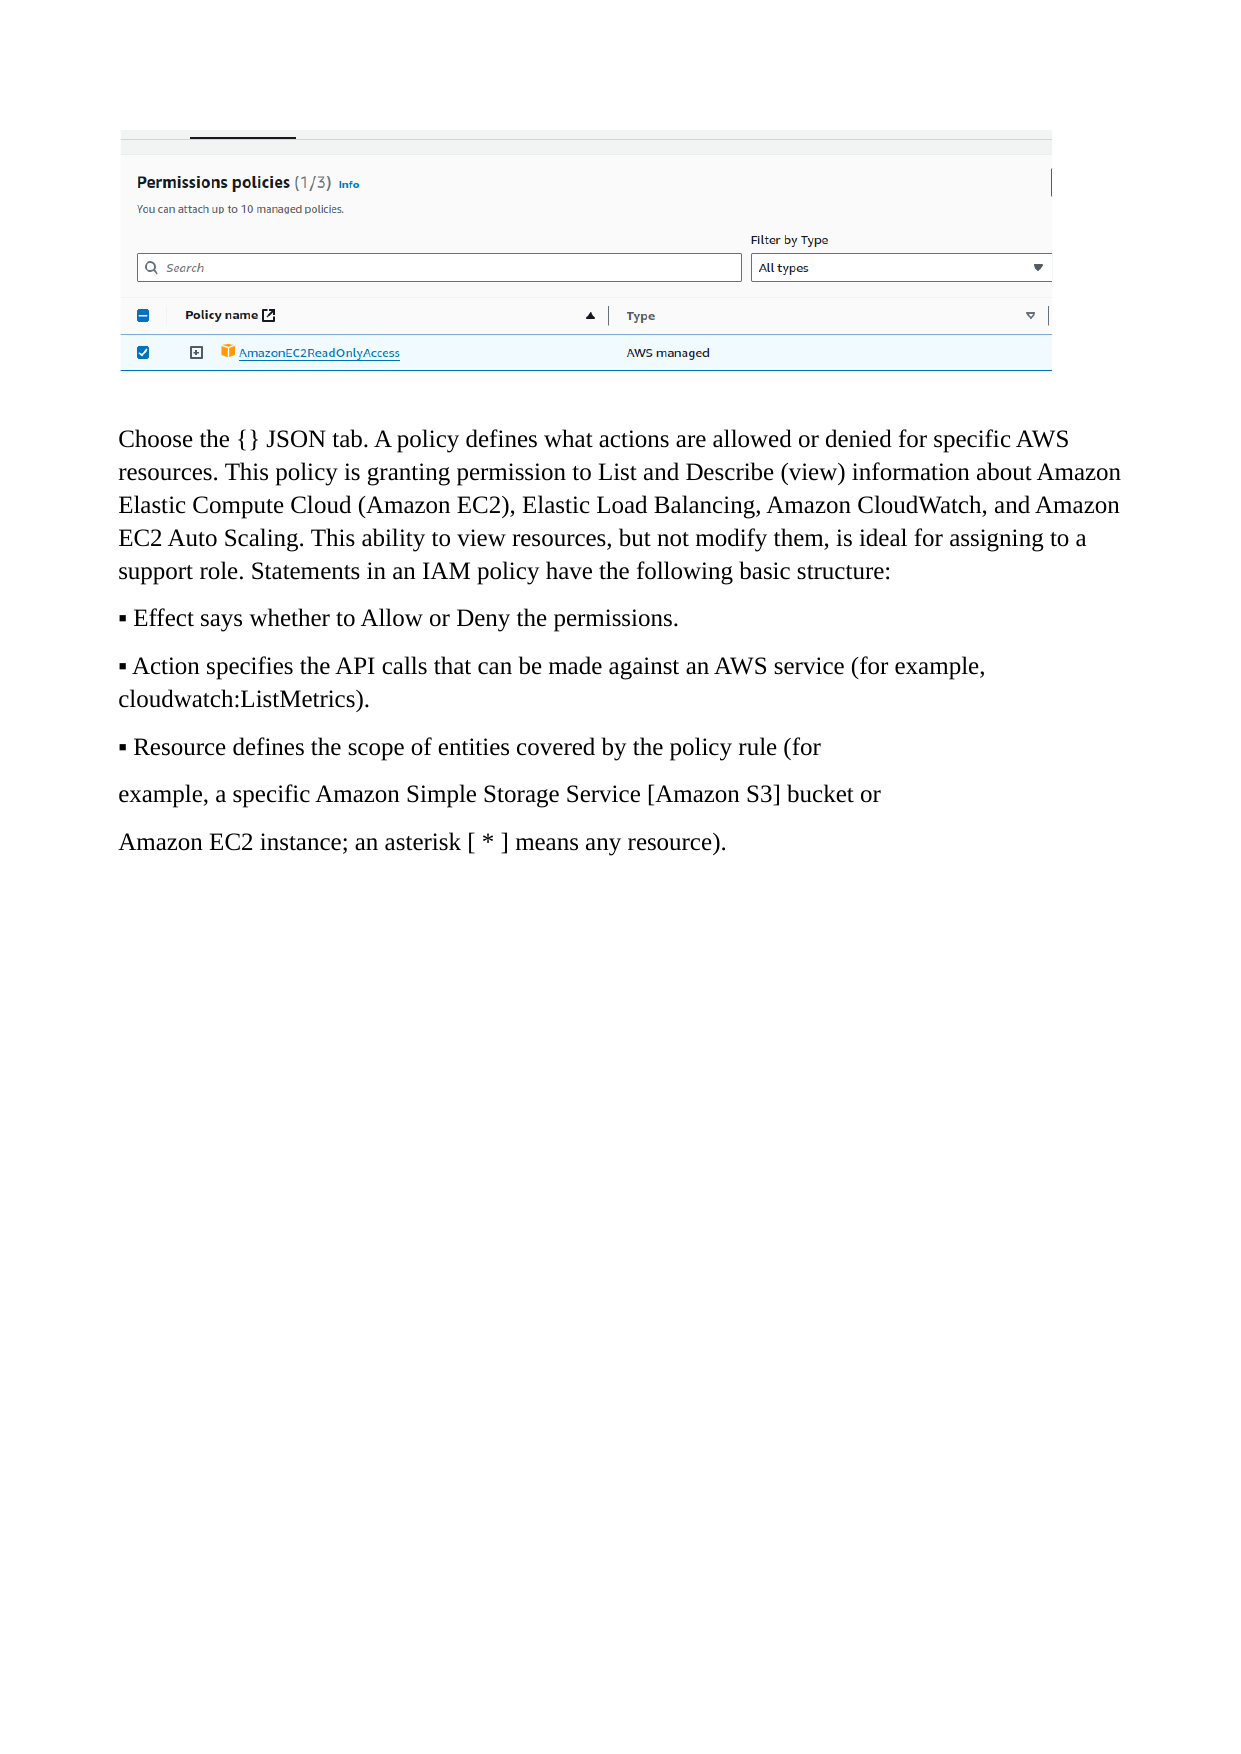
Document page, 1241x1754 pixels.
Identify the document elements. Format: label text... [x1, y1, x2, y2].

picture [120, 130, 1053, 372]
text ▪ Action specifies the API calls that can be made against an AWS service (for example, cloudwatch:ListMetrics). [118, 651, 1122, 713]
text ▪ Effect says whether to Allow or Deny the permissions. [118, 603, 1122, 632]
text example, a specific Amazon Simple Storage Service [Amazon S3] bucket or [118, 779, 1122, 808]
text ▪ Resource defines the scope of entities covered by the policy rule (for [118, 732, 1122, 760]
text Amazon EC2 instance; an asterisk [ * ] means any resource). [118, 827, 1122, 856]
text Choose the {} JSON tab. A policy defines what actions are allowed or denied for specific AWS resources. This policy is granting permission to List and Describe (view) information about Amazon Elastic Compute Cloud (Amazon EC2), Elastic Load Balancing, Amazon CloudWatch, and Amazon EC2 Auto Scaling. This ability to view resources, but not modify them, is ideal for assigning to a support role. Statements in an IAM policy have the following basic structure: [118, 424, 1122, 584]
